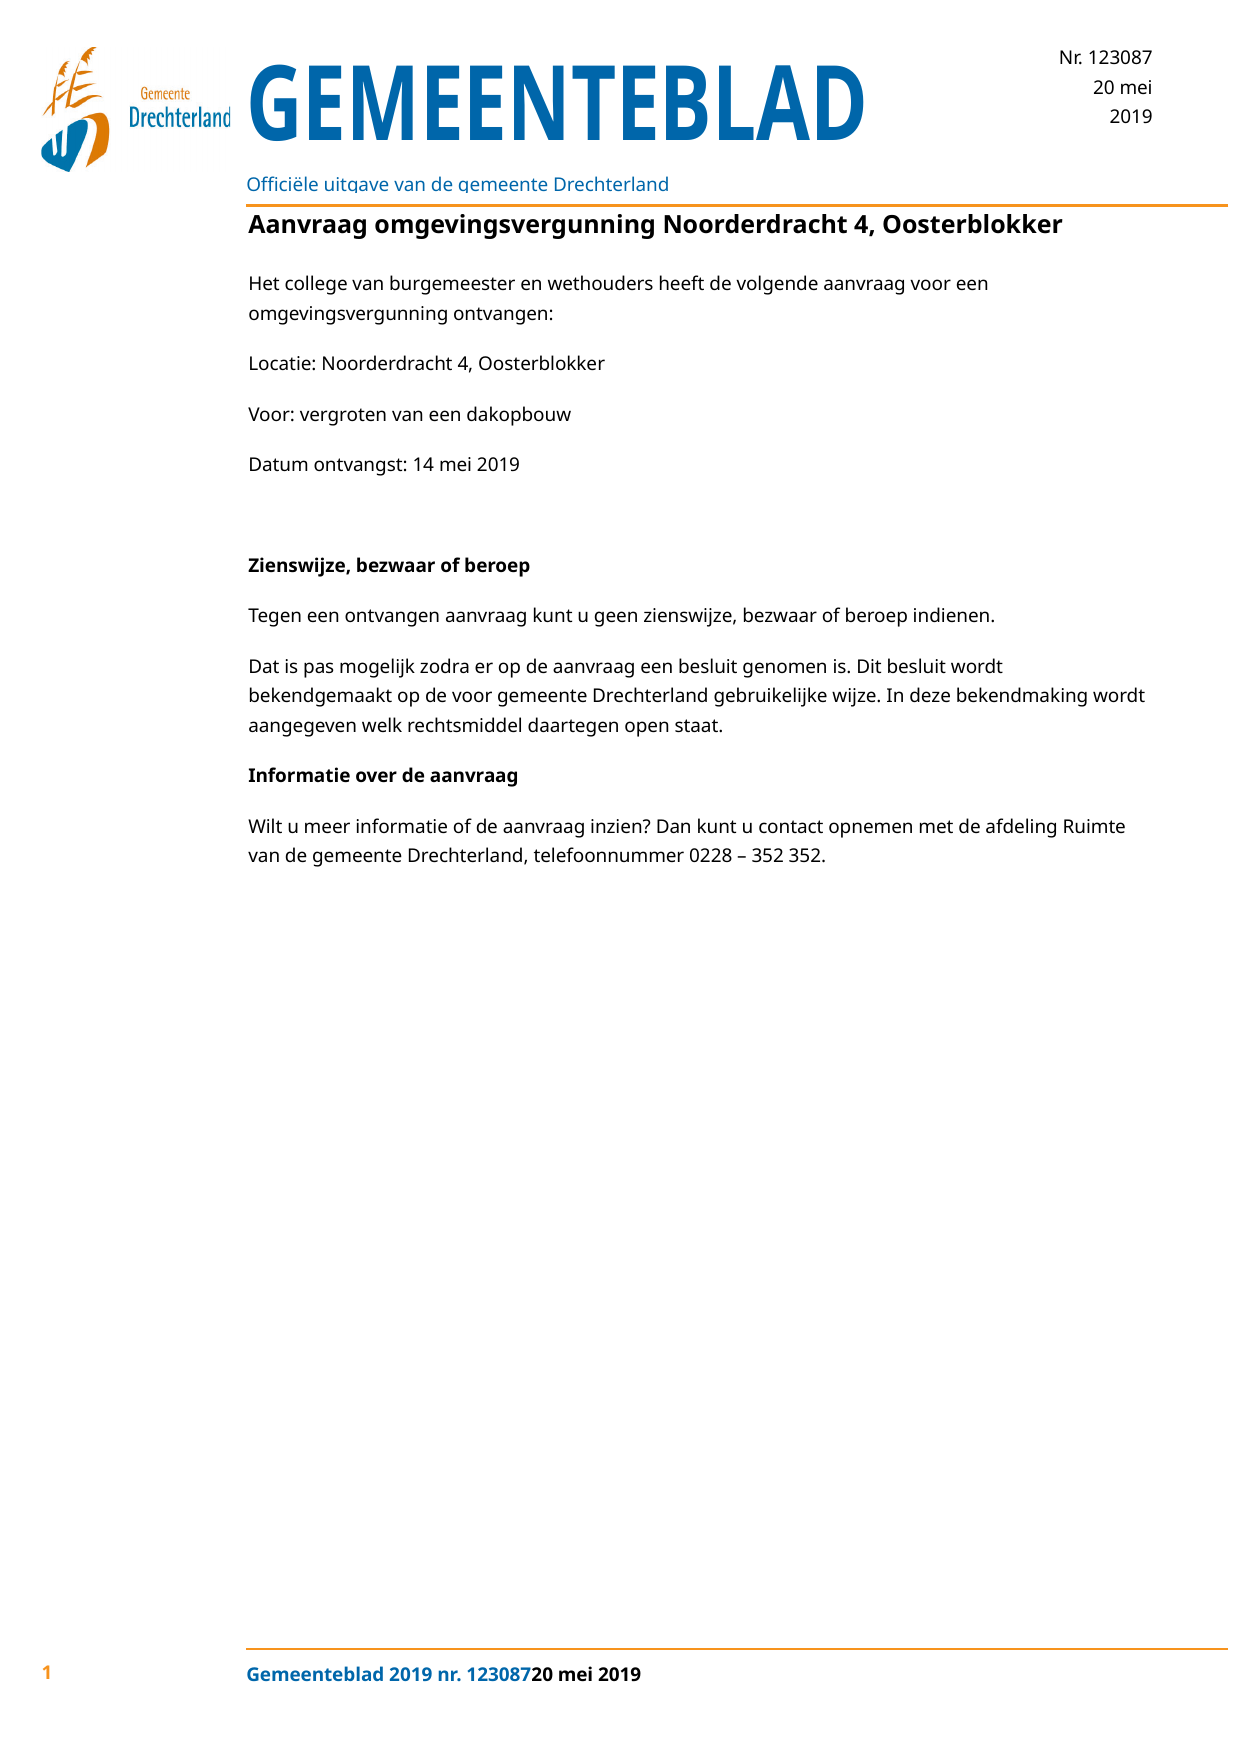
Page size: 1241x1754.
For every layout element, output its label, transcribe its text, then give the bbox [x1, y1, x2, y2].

text Het college van burgemeester en wethouders heeft de volgende aanvraag voor een omgevingsvergunning ontvangen: [248, 270, 1152, 326]
picture [41, 158, 64, 172]
text Zienswijze, bezwaar of beroep [248, 552, 1152, 578]
text Wilt u meer informatie of de aanvraag inzien? Dan kunt u contact opnemen met de afdeling Ruimte van de gemeente Drechterland, telefoonnummer 0228 – 352 352. [248, 813, 1152, 868]
text Dat is pas mogelijk zodra er op de aanvraag een besluit genomen is. Dit besluit wordt bekendgemaakt op de voor gemeente Drechterland gebruikelijke wijze. In deze bekendmaking wordt aangegeven welk rechtsmiddel daartegen open staat. [248, 653, 1152, 738]
picture [226, 115, 231, 124]
picture [41, 47, 231, 172]
text Voor: vergroten van een dakopbouw [248, 401, 1152, 426]
text Informatie over de aanvraag [248, 762, 1152, 788]
text Aanvraag omgevingsvergunning Noorderdracht 4, Oosterblokker [248, 207, 1152, 241]
text Datum ontvangst: 14 mei 2019 [248, 451, 1152, 477]
text Tegen een ontvangen aanvraag kunt u geen zienswijze, bezwaar of beroep indienen. [248, 602, 1152, 628]
text Locatie: Noorderdracht 4, Oosterblokker [248, 350, 1152, 376]
